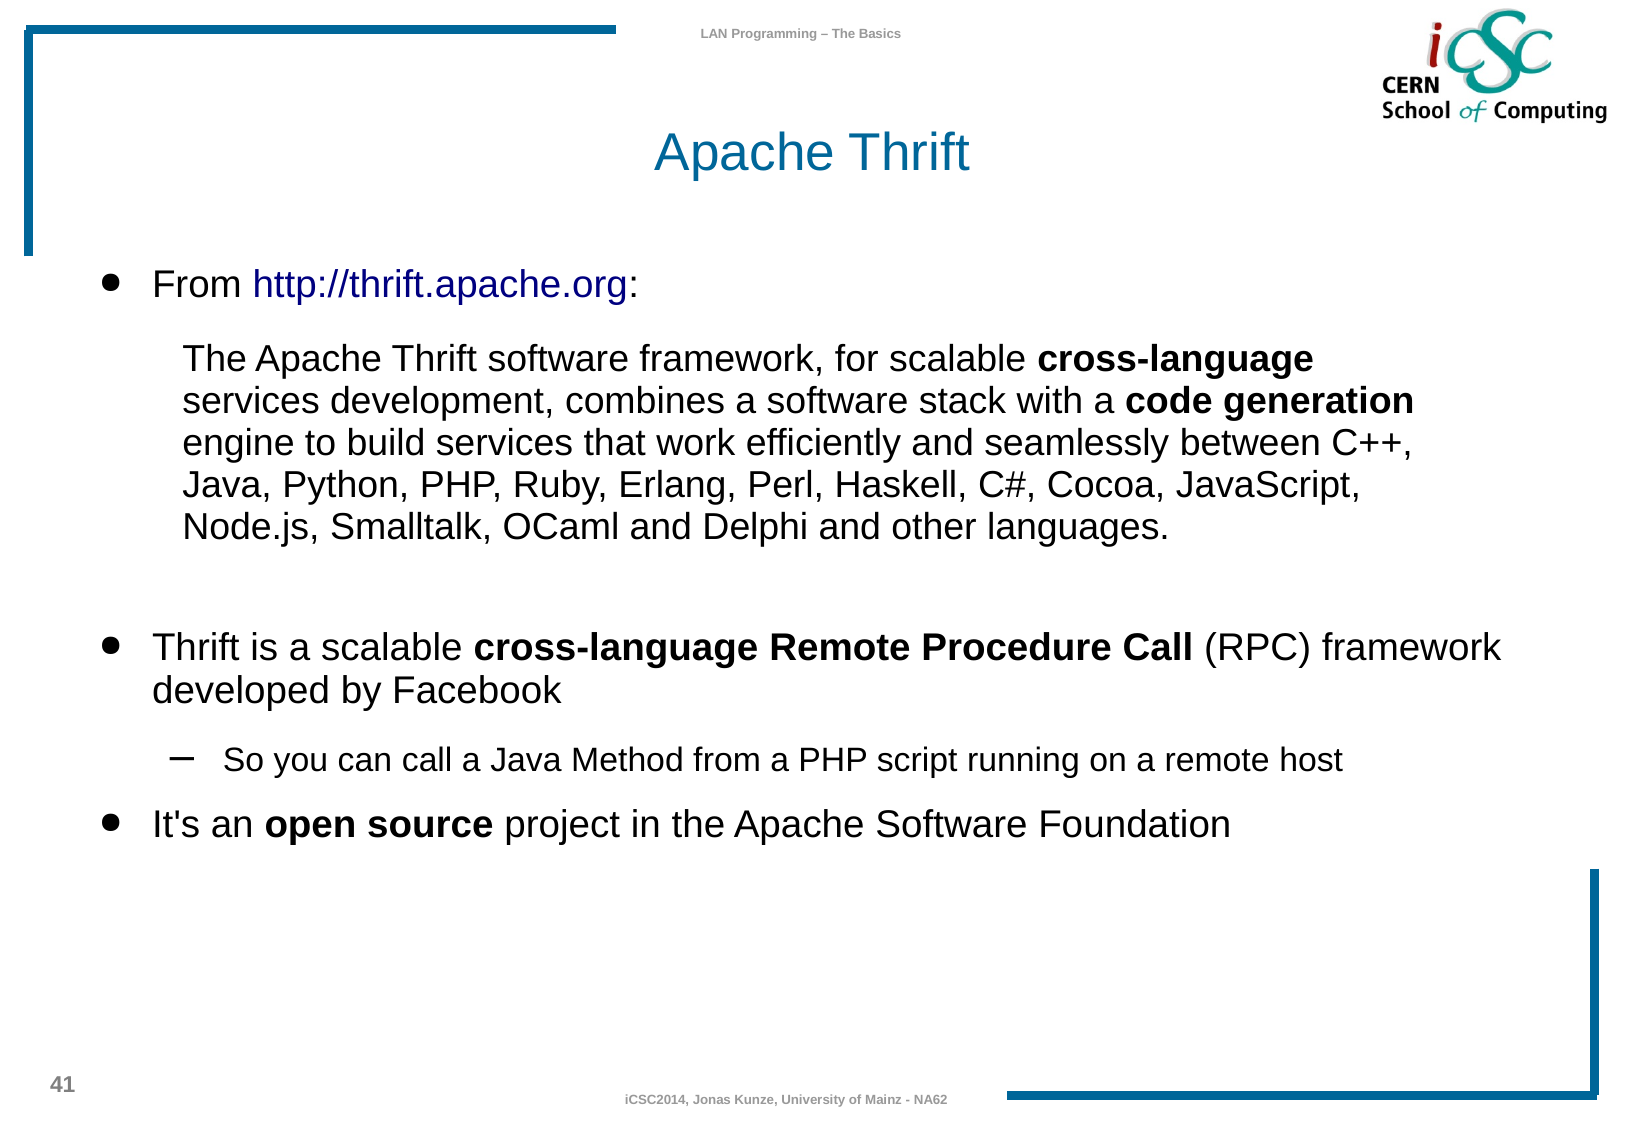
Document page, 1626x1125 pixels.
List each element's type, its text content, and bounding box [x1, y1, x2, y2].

title Apache Thrift [81, 44, 1544, 233]
text_box The Apache Thrift software framework, for scalable cross-language services development, combines a software stack with a code generation engine to build services that work efficiently and seamlessly between C++, Java, Python, PHP, Ruby, Erlang, Perl, Haskell, C#, Cocoa, JavaScript, Node.js, Smalltalk, OCaml and Delphi and other languages. [167, 329, 1458, 582]
picture [1381, 8, 1608, 125]
list From http://thrift.apache.org: Thrift is a scalable cross-language Remote Procedure Call (RPC) framework developed by Facebook So you can call a Java Method from a PHP script running on a remote host It's an open source project in the Apache Software Foundation [81, 263, 1512, 1051]
